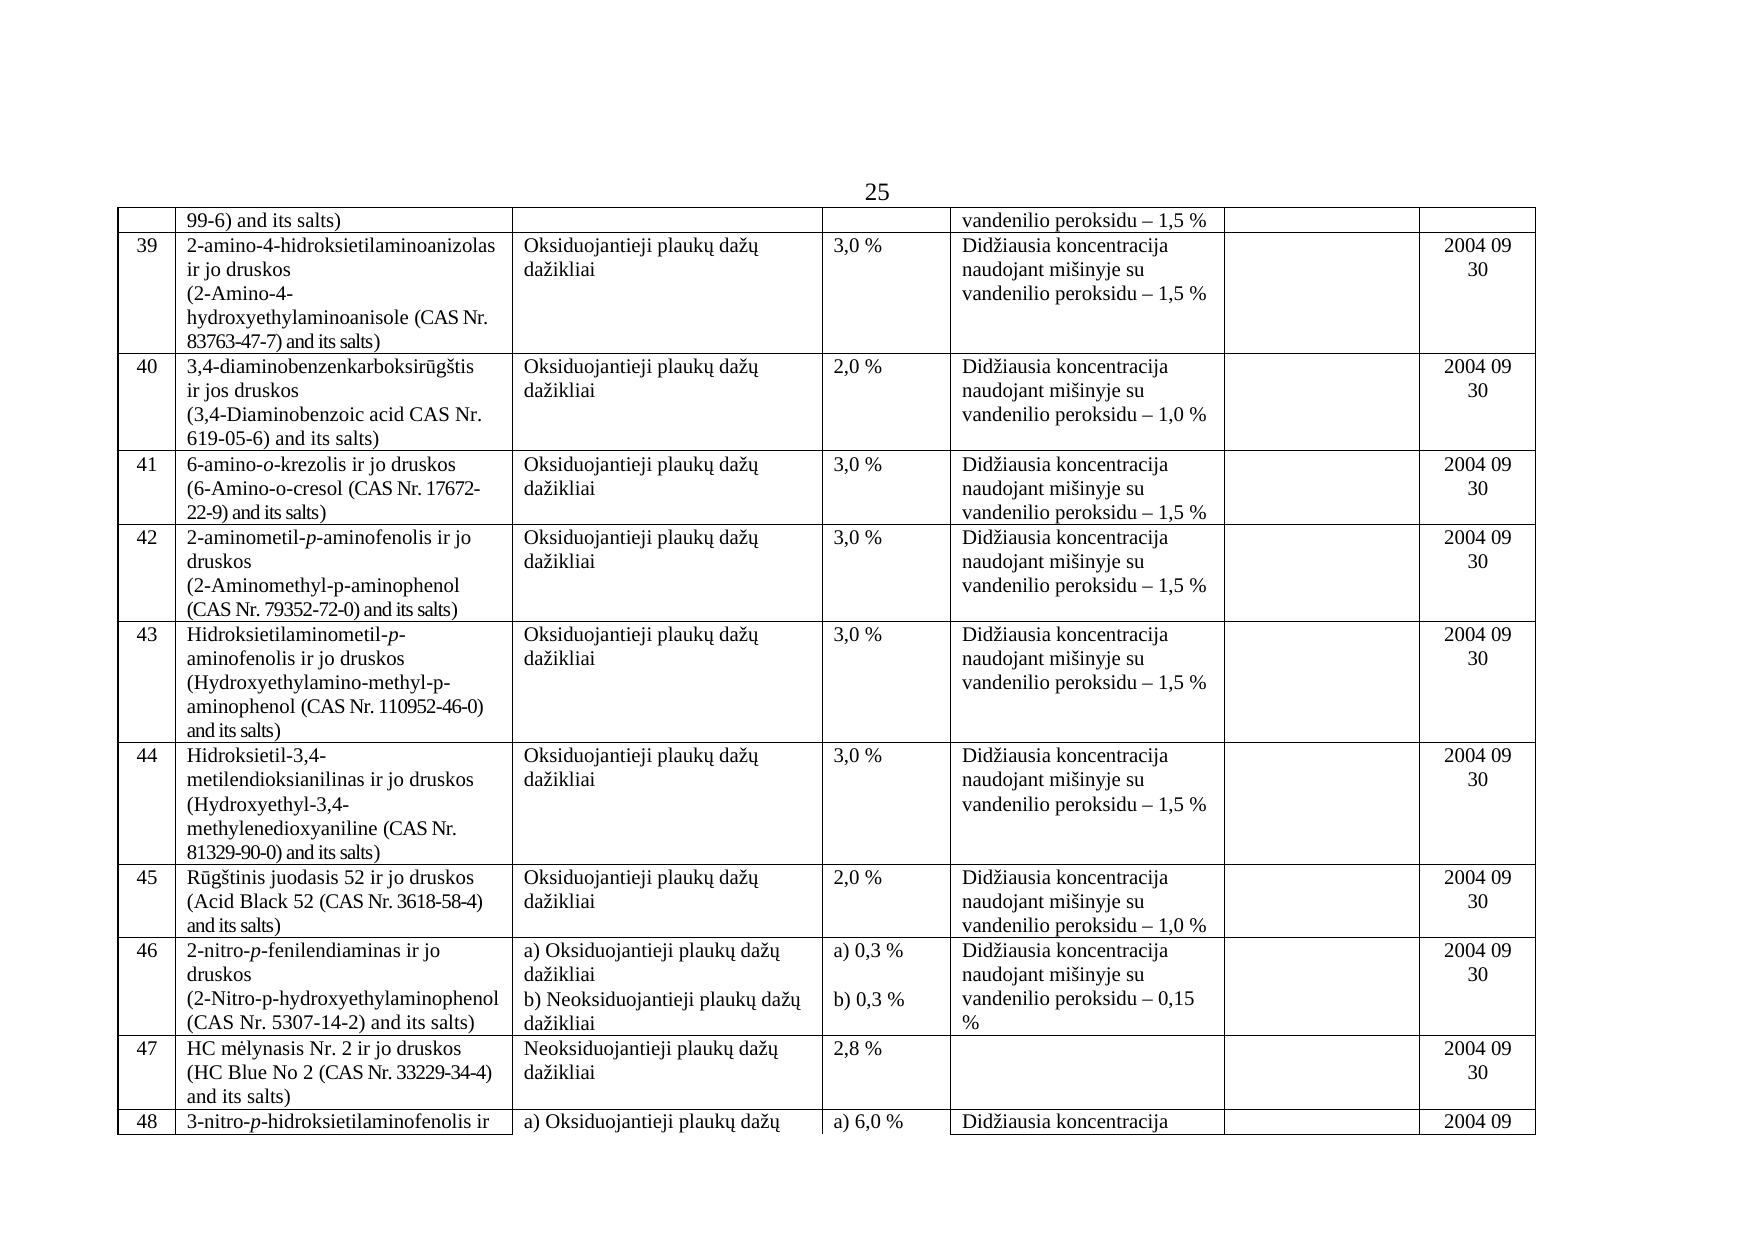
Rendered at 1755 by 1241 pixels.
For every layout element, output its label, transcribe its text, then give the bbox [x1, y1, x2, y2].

table_cell [1225, 451, 1419, 524]
table_cell Oksiduojantieji plaukų dažų dažikliai [513, 525, 822, 621]
table_cell 2004 09 30 [1420, 525, 1535, 621]
table_cell [1225, 743, 1419, 864]
table_cell [119, 208, 175, 232]
table_cell [1225, 233, 1419, 353]
table_cell 2,0 % [823, 865, 950, 937]
table_cell [1225, 1036, 1419, 1108]
table_cell 2004 09 30 [1420, 865, 1535, 937]
table_cell 2,8 % [823, 1036, 950, 1108]
table_cell a) Oksiduojantieji plaukų dažų [513, 1110, 822, 1133]
table_cell 6-amino-o-krezolis ir jo druskos (6-Amino-o-cresol (CAS Nr. 17672-22-9) and its salts) [176, 451, 512, 524]
table_cell 2-nitro-p-fenilendiaminas ir jo druskos (2-Nitro-p-hydroxyethylaminophenol (CAS Nr. 5307-14-2) and its salts) [176, 938, 512, 1035]
table_cell 2004 09 30 [1420, 451, 1535, 524]
table_cell 39 [119, 233, 175, 353]
table_cell a) 6,0 % [823, 1110, 950, 1133]
table_cell Neoksiduojantieji plaukų dažų dažikliai [513, 1036, 822, 1108]
table_cell [1420, 208, 1535, 232]
table_cell 2004 09 30 [1420, 1036, 1535, 1108]
table_cell [951, 1036, 1224, 1108]
table_cell [1225, 622, 1419, 742]
table_cell 99-6) and its salts) [176, 208, 512, 232]
table_cell Didžiausia koncentracija naudojant mišinyje su vandenilio peroksidu – 1,0 % [951, 354, 1224, 450]
table_cell [1225, 938, 1419, 1035]
table_cell a) Oksiduojantieji plaukų dažų dažikliai [513, 938, 822, 986]
table_cell 2004 09 30 [1420, 622, 1535, 742]
table_cell [1225, 1110, 1419, 1133]
table_cell 2004 09 [1420, 1110, 1535, 1133]
table_cell 3,0 % [823, 622, 950, 742]
table_cell Didžiausia koncentracija naudojant mišinyje su vandenilio peroksidu – 1,0 % [951, 865, 1224, 937]
table_cell 2004 09 30 [1420, 938, 1535, 1035]
table_cell Didžiausia koncentracija naudojant mišinyje su vandenilio peroksidu – 1,5 % [951, 525, 1224, 621]
table_cell Oksiduojantieji plaukų dažų dažikliai [513, 451, 822, 524]
table_cell 40 [119, 354, 175, 450]
table_cell 45 [119, 865, 175, 937]
table_cell Didžiausia koncentracija naudojant mišinyje su vandenilio peroksidu – 0,15 % [951, 938, 1224, 1035]
table_cell Hidroksietil-3,4-metilendioksianilinas ir jo druskos (Hydroxyethyl-3,4-methylenedioxyaniline (CAS Nr. 81329-90-0) and its salts) [176, 743, 512, 864]
table_cell Oksiduojantieji plaukų dažų dažikliai [513, 622, 822, 742]
table_cell HC mėlynasis Nr. 2 ir jo druskos (HC Blue No 2 (CAS Nr. 33229-34-4) and its salts) [176, 1036, 512, 1108]
table_cell [1225, 354, 1419, 450]
table_cell 46 [119, 938, 175, 1035]
table_cell [823, 208, 950, 232]
table_cell 2004 09 30 [1420, 233, 1535, 353]
table_cell b) Neoksiduojantieji plaukų dažų dažikliai [513, 986, 822, 1035]
table_cell 44 [119, 743, 175, 864]
table_cell 3-nitro-p-hidroksietilaminofenolis ir [176, 1110, 512, 1133]
table_cell Didžiausia koncentracija naudojant mišinyje su vandenilio peroksidu – 1,5 % [951, 622, 1224, 742]
table_cell 3,0 % [823, 743, 950, 864]
table_cell 41 [119, 451, 175, 524]
table_cell b) 0,3 % [823, 986, 950, 1035]
table_cell 2-aminometil-p-aminofenolis ir jo druskos (2-Aminomethyl-p-aminophenol (CAS Nr. 79352-72-0) and its salts) [176, 525, 512, 621]
table_cell 2-amino-4-hidroksietilaminoanizolas ir jo druskos (2-Amino-4-hydroxyethylaminoanisole (CAS Nr. 83763-47-7) and its salts) [176, 233, 512, 353]
table_cell Oksiduojantieji plaukų dažų dažikliai [513, 233, 822, 353]
table_cell Didžiausia koncentracija naudojant mišinyje su vandenilio peroksidu – 1,5 % [951, 743, 1224, 864]
table_cell vandenilio peroksidu – 1,5 % [951, 208, 1224, 232]
table_cell Didžiausia koncentracija naudojant mišinyje su vandenilio peroksidu – 1,5 % [951, 451, 1224, 524]
table_cell [1225, 208, 1419, 232]
table_cell Didžiausia koncentracija [951, 1110, 1224, 1133]
table_cell [1225, 525, 1419, 621]
table_cell Oksiduojantieji plaukų dažų dažikliai [513, 865, 822, 937]
table_cell 3,0 % [823, 451, 950, 524]
table_cell 2004 09 30 [1420, 354, 1535, 450]
table_cell [513, 208, 822, 232]
table_cell Oksiduojantieji plaukų dažų dažikliai [513, 354, 822, 450]
table_cell Rūgštinis juodasis 52 ir jo druskos (Acid Black 52 (CAS Nr. 3618-58-4) and its salts) [176, 865, 512, 937]
table_cell 2,0 % [823, 354, 950, 450]
table_cell a) 0,3 % [823, 938, 950, 986]
table_cell 3,0 % [823, 525, 950, 621]
table_cell 42 [119, 525, 175, 621]
table_cell 47 [119, 1036, 175, 1108]
table_cell 48 [119, 1110, 175, 1133]
table_cell Oksiduojantieji plaukų dažų dažikliai [513, 743, 822, 864]
table_cell 2004 09 30 [1420, 743, 1535, 864]
table_cell 3,4-diaminobenzenkarboksirūgštis ir jos druskos (3,4-Diaminobenzoic acid CAS Nr. 619-05-6) and its salts) [176, 354, 512, 450]
table_cell 43 [119, 622, 175, 742]
table_cell 3,0 % [823, 233, 950, 353]
table_cell Hidroksietilaminometil-p-aminofenolis ir jo druskos (Hydroxyethylamino-methyl-p-aminophenol (CAS Nr. 110952-46-0) and its salts) [176, 622, 512, 742]
table_cell [1225, 865, 1419, 937]
table_cell Didžiausia koncentracija naudojant mišinyje su vandenilio peroksidu – 1,5 % [951, 233, 1224, 353]
